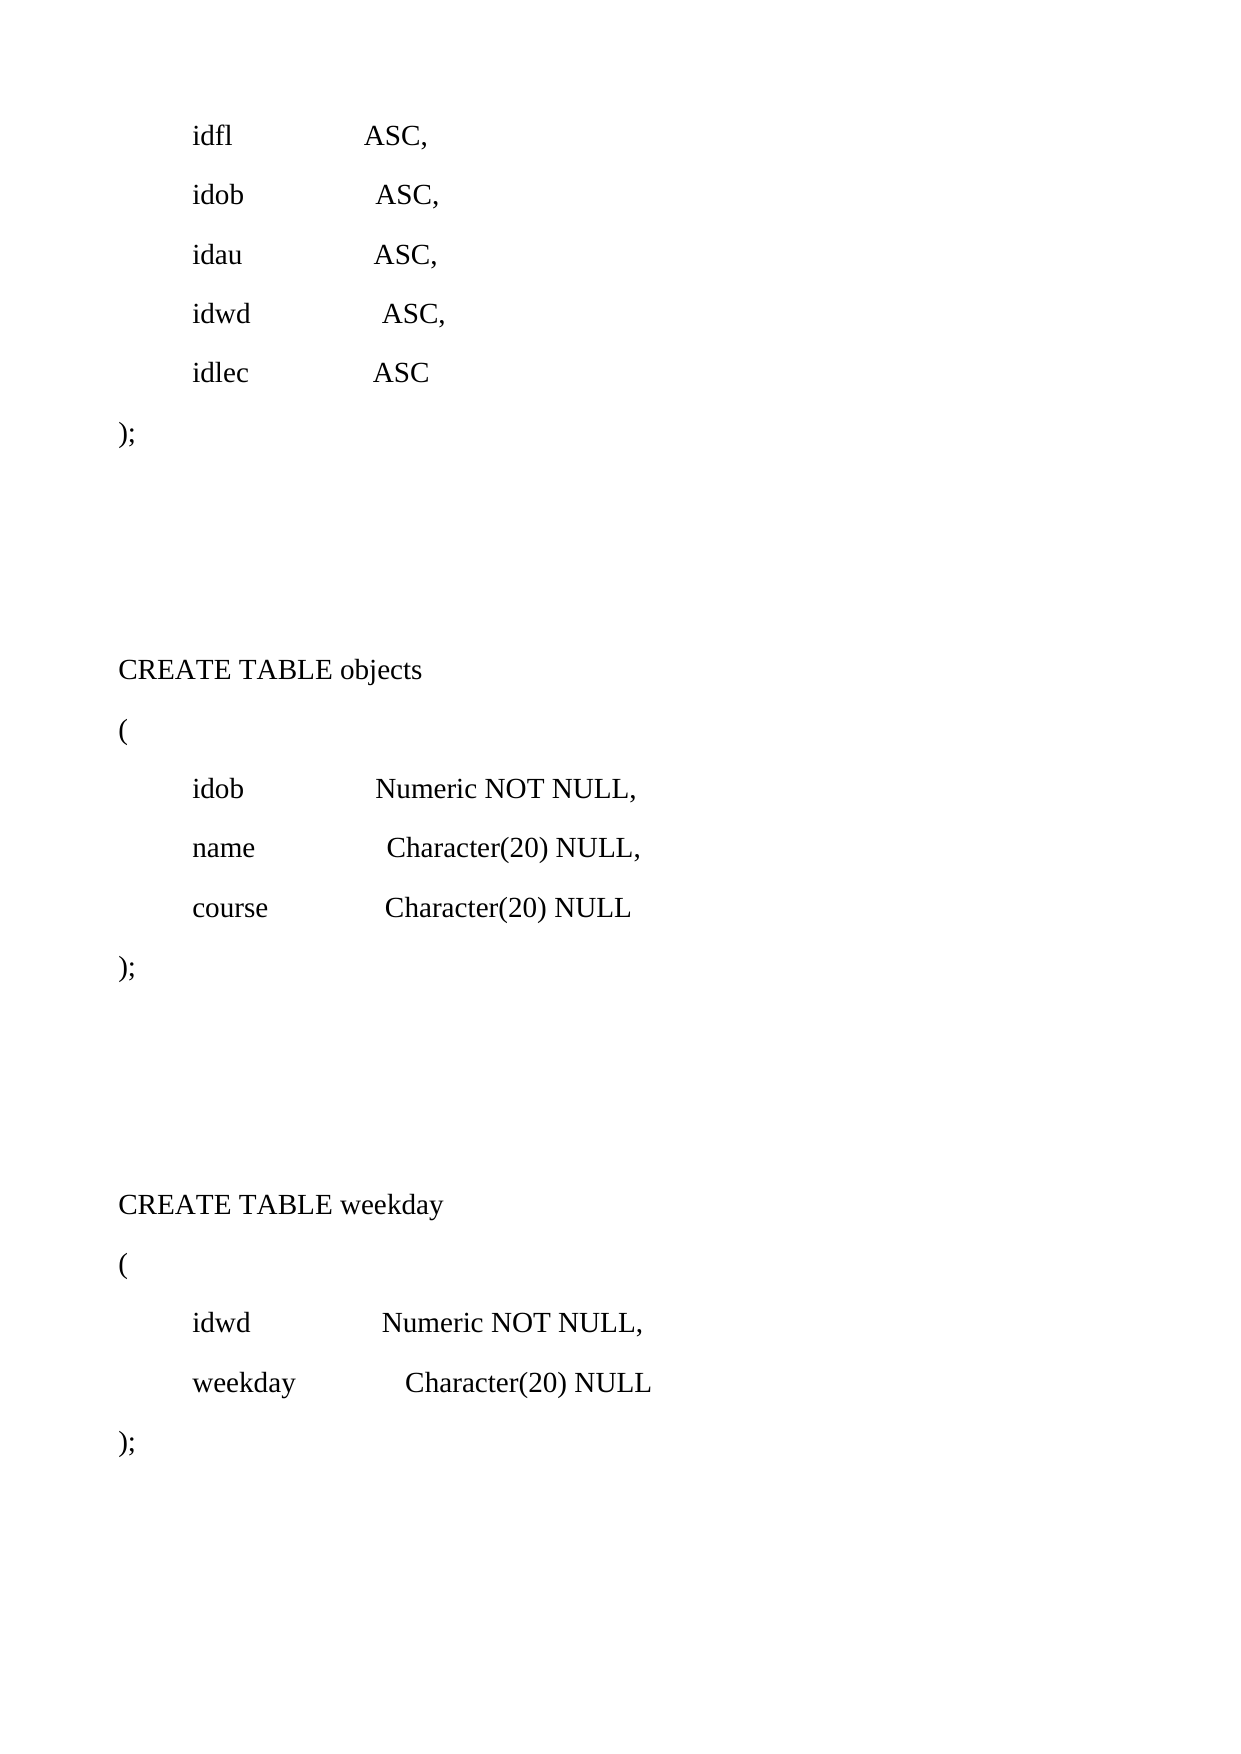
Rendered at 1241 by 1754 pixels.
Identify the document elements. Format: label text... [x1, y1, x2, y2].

text course Character(20) NULL [118, 890, 1122, 923]
text weekday Character(20) NULL [118, 1365, 1122, 1398]
text name Character(20) NULL, [118, 831, 1122, 864]
text ); [118, 949, 1122, 983]
text CREATE TABLE objects [118, 652, 1122, 686]
text idau ASC, [118, 237, 1122, 270]
text idlec ASC [118, 356, 1122, 389]
text ( [118, 1246, 1122, 1280]
text CREATE TABLE weekday [118, 1187, 1122, 1220]
text idwd Numeric NOT NULL, [118, 1306, 1122, 1339]
text idfl ASC, [118, 118, 1122, 152]
text idob ASC, [118, 177, 1122, 211]
text ( [118, 712, 1122, 745]
text ); [118, 415, 1122, 448]
text ); [118, 1424, 1122, 1458]
text idwd ASC, [118, 296, 1122, 330]
text idob Numeric NOT NULL, [118, 771, 1122, 805]
